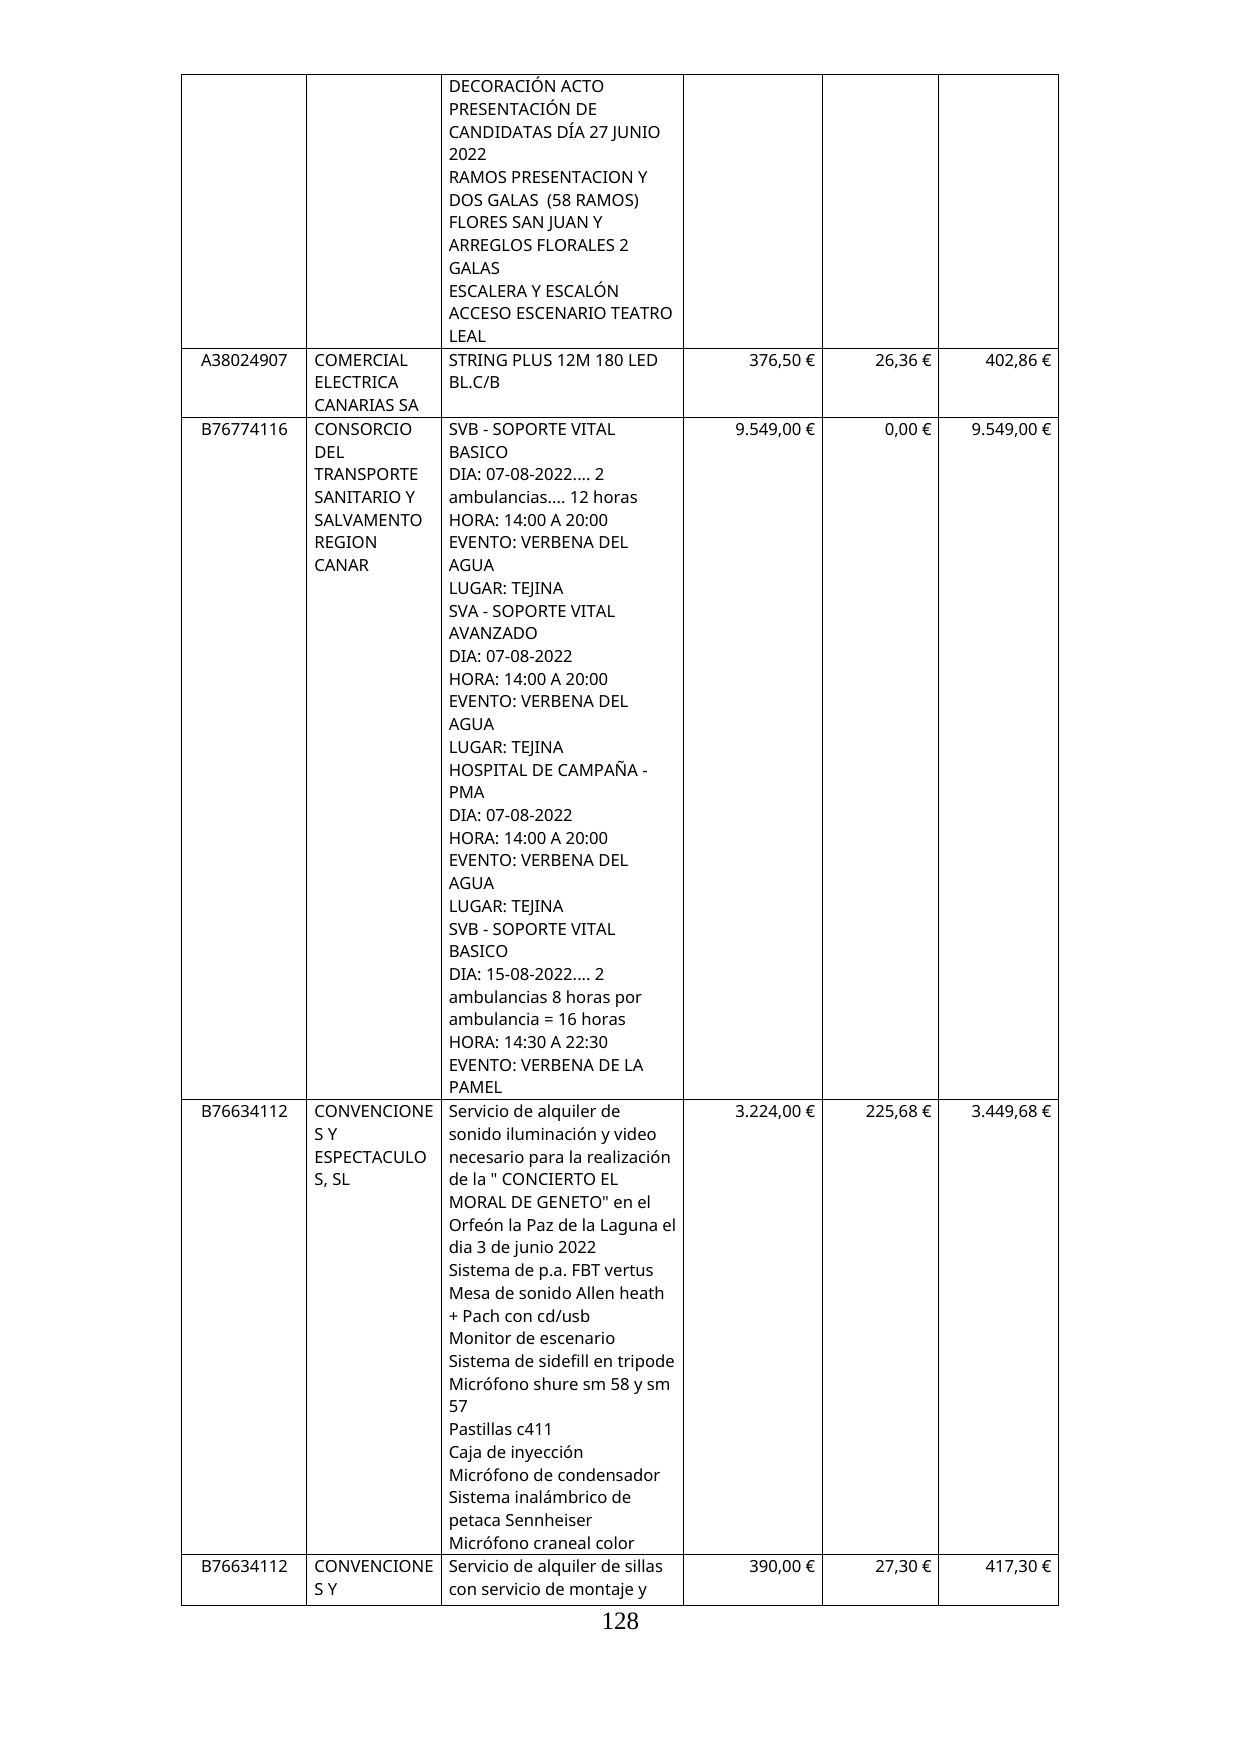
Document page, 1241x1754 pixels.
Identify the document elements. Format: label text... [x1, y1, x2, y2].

table_cell CONVENCIONES Y ESPECTACULOS, SL [307, 1100, 441, 1554]
table_cell 9.549,00 € [939, 418, 1058, 1099]
table_cell [307, 75, 441, 347]
table_cell [939, 75, 1058, 347]
table_cell 390,00 € [684, 1555, 822, 1605]
table_cell 0,00 € [823, 418, 938, 1099]
table_cell COMERCIAL ELECTRICA CANARIAS SA [307, 349, 441, 417]
table_cell Servicio de alquiler de sillas con servicio de montaje y [442, 1555, 683, 1605]
table_cell 417,30 € [939, 1555, 1058, 1605]
table_cell 225,68 € [823, 1100, 938, 1554]
table_cell A38024907 [182, 349, 306, 417]
table_cell 402,86 € [939, 349, 1058, 417]
table_cell B76774116 [182, 418, 306, 1099]
table_cell STRING PLUS 12M 180 LED BL.C/B [442, 349, 683, 417]
table_cell 3.224,00 € [684, 1100, 822, 1554]
table_cell DECORACIÓN ACTO PRESENTACIÓN DE CANDIDATAS DÍA 27 JUNIO 2022 RAMOS PRESENTACION Y DOS GALAS (58 RAMOS) FLORES SAN JUAN Y ARREGLOS FLORALES 2 GALAS ESCALERA Y ESCALÓN ACCESO ESCENARIO TEATRO LEAL [442, 75, 683, 347]
table_cell B76634112 [182, 1100, 306, 1554]
table_cell [823, 75, 938, 347]
table_cell CONVENCIONES Y [307, 1555, 441, 1605]
table_cell [182, 75, 306, 347]
table_cell [684, 75, 822, 347]
table_cell 26,36 € [823, 349, 938, 417]
table_cell CONSORCIO DEL TRANSPORTE SANITARIO Y SALVAMENTO REGION CANAR [307, 418, 441, 1099]
table_cell 27,30 € [823, 1555, 938, 1605]
table_cell Servicio de alquiler de sonido iluminación y video necesario para la realización de la " CONCIERTO EL MORAL DE GENETO" en el Orfeón la Paz de la Laguna el dia 3 de junio 2022 Sistema de p.a. FBT vertus Mesa de sonido Allen heath + Pach con cd/usb Monitor de escenario Sistema de sidefill en tripode Micrófono shure sm 58 y sm 57 Pastillas c411 Caja de inyección Micrófono de condensador Sistema inalámbrico de petaca Sennheiser Micrófono craneal color [442, 1100, 683, 1554]
table_cell 376,50 € [684, 349, 822, 417]
table_cell B76634112 [182, 1555, 306, 1605]
table_cell SVB - SOPORTE VITAL BASICO DIA: 07-08-2022.... 2 ambulancias.... 12 horas HORA: 14:00 A 20:00 EVENTO: VERBENA DEL AGUA LUGAR: TEJINA SVA - SOPORTE VITAL AVANZADO DIA: 07-08-2022 HORA: 14:00 A 20:00 EVENTO: VERBENA DEL AGUA LUGAR: TEJINA HOSPITAL DE CAMPAÑA - PMA DIA: 07-08-2022 HORA: 14:00 A 20:00 EVENTO: VERBENA DEL AGUA LUGAR: TEJINA SVB - SOPORTE VITAL BASICO DIA: 15-08-2022.... 2 ambulancias 8 horas por ambulancia = 16 horas HORA: 14:30 A 22:30 EVENTO: VERBENA DE LA PAMEL [442, 418, 683, 1099]
table_cell 3.449,68 € [939, 1100, 1058, 1554]
table_cell 9.549,00 € [684, 418, 822, 1099]
